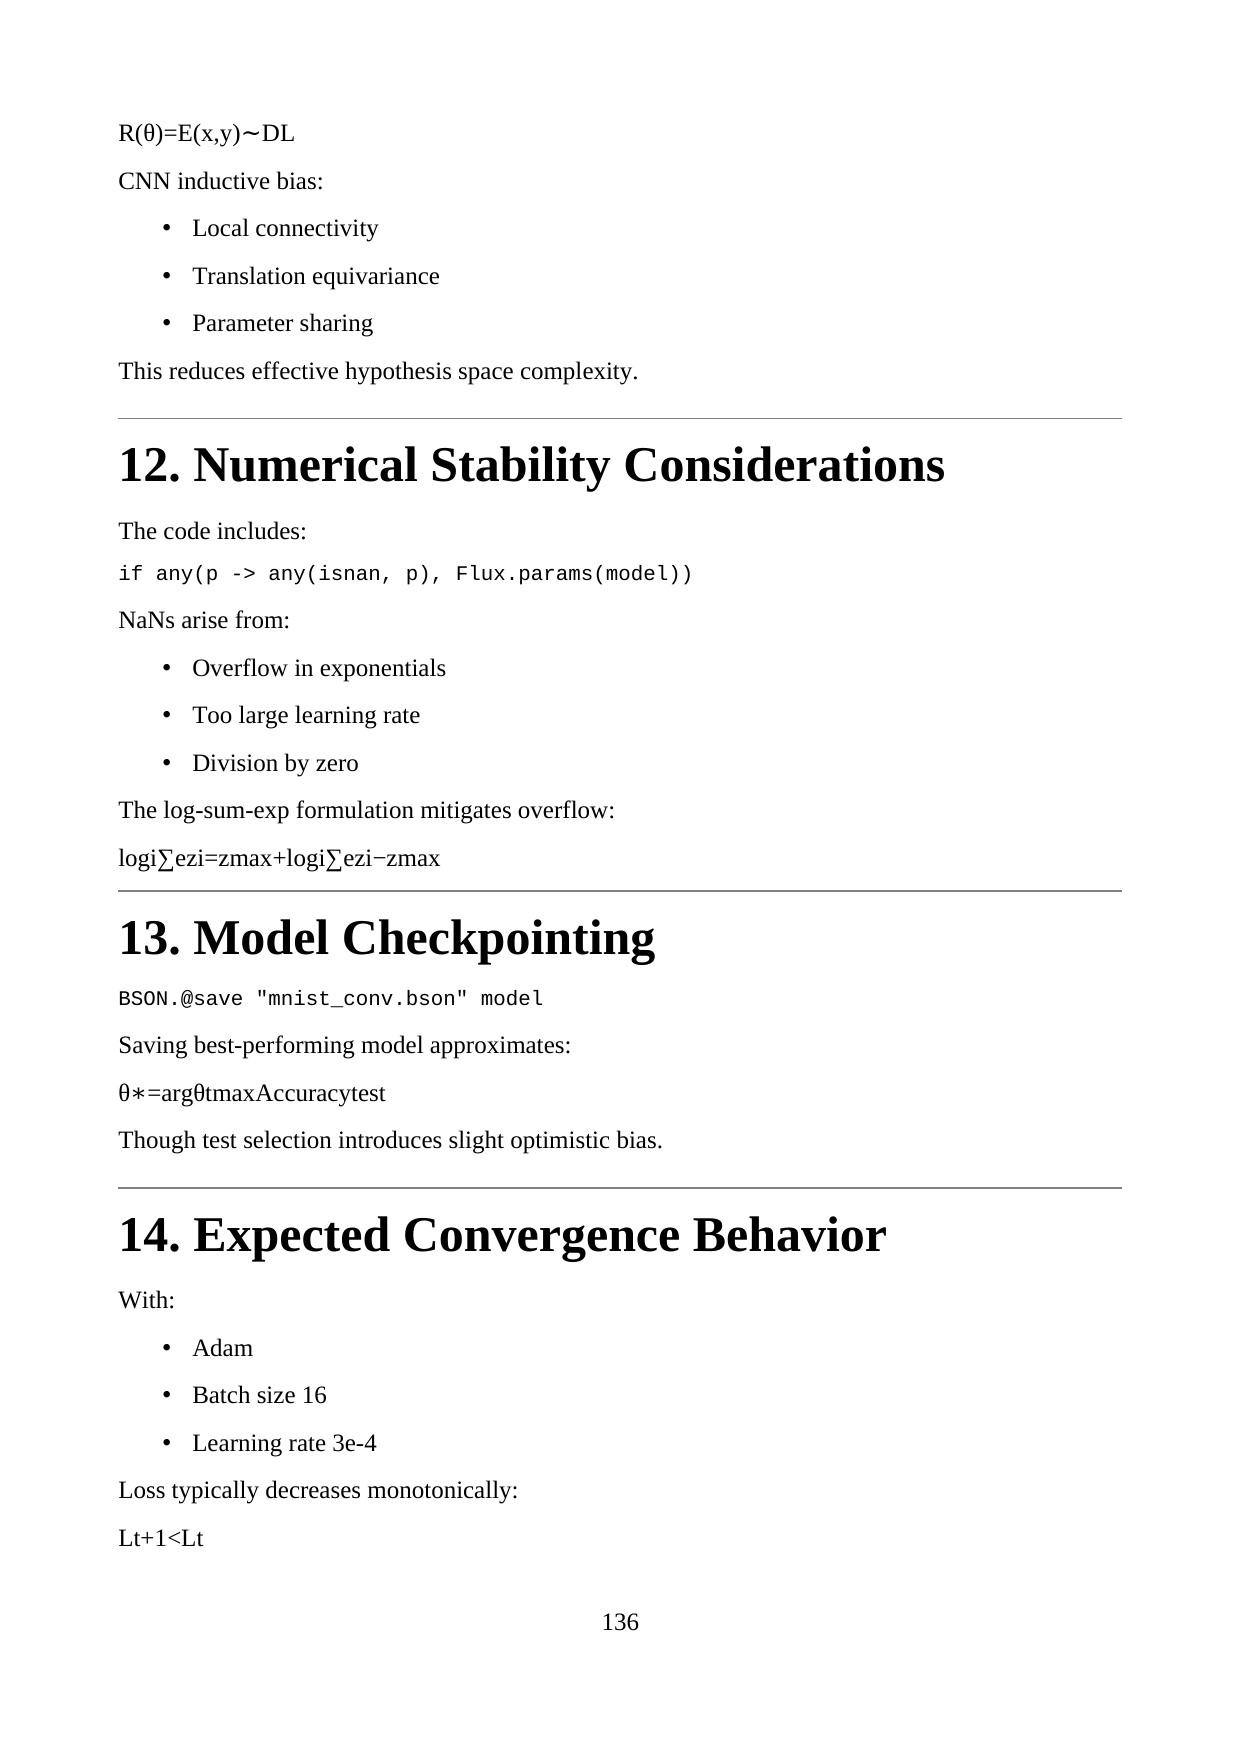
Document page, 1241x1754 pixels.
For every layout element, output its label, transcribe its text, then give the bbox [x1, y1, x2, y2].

list Translation equivariance [162, 261, 1122, 290]
list Adam [162, 1333, 1122, 1361]
text if any(p -> any(isnan, p), Flux.params(model)) [118, 563, 1122, 587]
text The code includes: [118, 516, 1122, 544]
text Lt+1​<Lt​ [118, 1523, 1122, 1552]
list Parameter sharing [162, 308, 1122, 337]
list Batch size 16 [162, 1380, 1122, 1409]
text R(θ)=E(x,y)∼D​L [118, 118, 1122, 147]
subtitle 13. Model Checkpointing [118, 908, 1122, 965]
text With: [118, 1285, 1122, 1314]
list Division by zero [162, 748, 1122, 777]
subtitle 14. Expected Convergence Behavior [118, 1204, 1122, 1262]
text The log-sum-exp formulation mitigates overflow: [118, 796, 1122, 824]
text This reduces effective hypothesis space complexity. [118, 356, 1122, 385]
text CNN inductive bias: [118, 166, 1122, 194]
text Though test selection introduces slight optimistic bias. [118, 1125, 1122, 1154]
list Too large learning rate [162, 700, 1122, 729]
list Local connectivity [162, 213, 1122, 242]
text NaNs arise from: [118, 605, 1122, 634]
text Loss typically decreases monotonically: [118, 1475, 1122, 1504]
text Saving best-performing model approximates: [118, 1030, 1122, 1059]
list Overflow in exponentials [162, 653, 1122, 682]
list Learning rate 3e-4 [162, 1428, 1122, 1457]
text logi∑​ezi​=zmax​+logi∑​ezi​−zmax​ [118, 843, 1122, 872]
text θ∗=argθt​max​Accuracytest​ [118, 1078, 1122, 1106]
subtitle 12. Numerical Stability Considerations [118, 435, 1122, 493]
text BSON.@save "mnist_conv.bson" model [118, 988, 1122, 1012]
